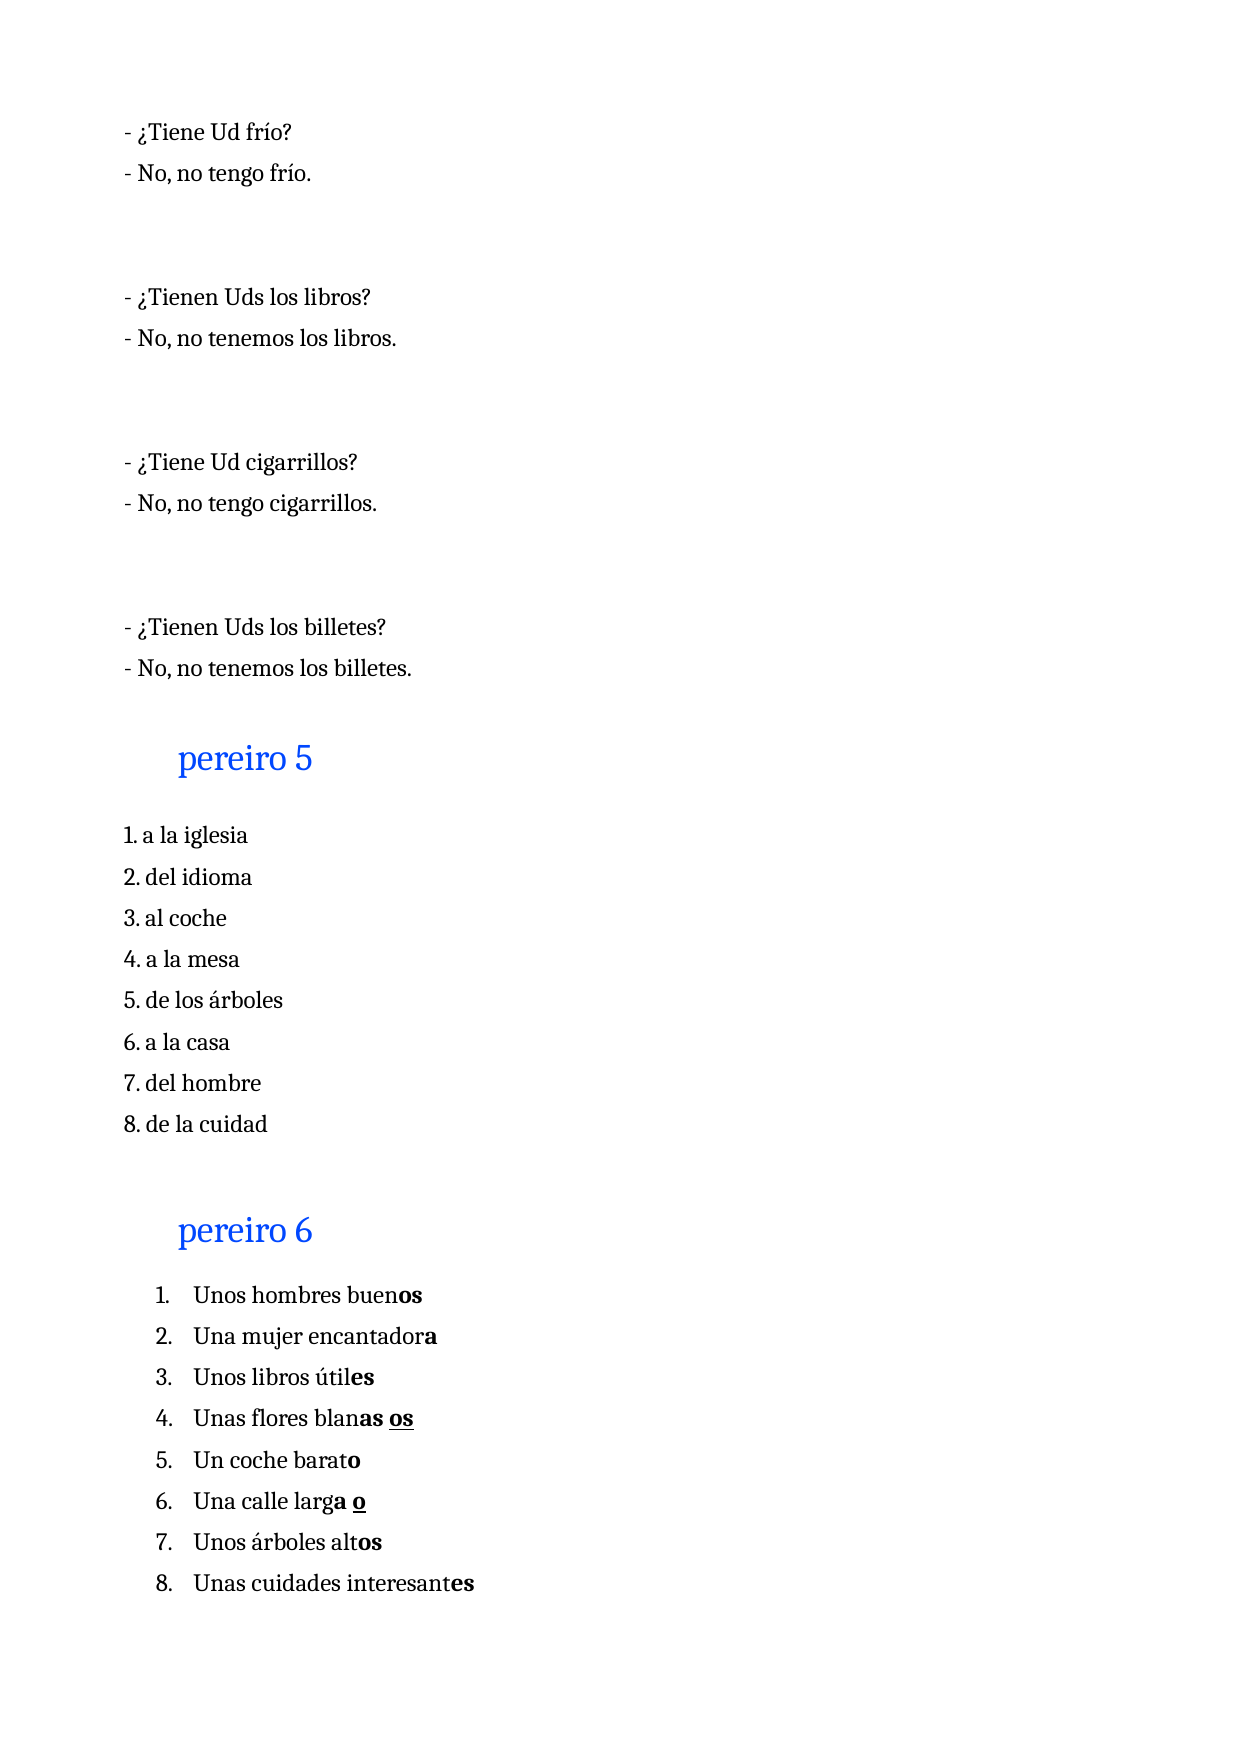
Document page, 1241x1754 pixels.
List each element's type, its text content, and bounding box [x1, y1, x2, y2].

text - ¿Tiene Ud frío? [118, 118, 1122, 147]
list Una calle larga o [156, 1487, 1122, 1516]
text 6. a la casa [118, 1027, 1122, 1056]
list Una mujer encantadora [156, 1322, 1122, 1351]
text 7. del hombre [118, 1069, 1122, 1097]
list Unos árboles altos [156, 1528, 1122, 1557]
list Unos libros útiles [156, 1363, 1122, 1392]
text pereiro 5 [177, 737, 1122, 780]
text 4. a la mesa [118, 945, 1122, 974]
list Unas flores blanas os [156, 1404, 1122, 1433]
text - ¿Tienen Uds los libros? [118, 283, 1122, 312]
list Un coche barato [156, 1446, 1122, 1474]
text - No, no tengo frío. [118, 159, 1122, 188]
text pereiro 6 [177, 1209, 1122, 1252]
text - No, no tenemos los libros. [118, 324, 1122, 353]
text 5. de los árboles [118, 986, 1122, 1015]
text 2. del idioma [118, 862, 1122, 891]
list Unas cuidades interesantes [156, 1569, 1122, 1598]
text 1. a la iglesia [118, 821, 1122, 850]
text - No, no tenemos los billetes. [118, 654, 1122, 683]
text 8. de la cuidad [118, 1110, 1122, 1139]
text - ¿Tienen Uds los billetes? [118, 613, 1122, 642]
list Unos hombres buenos [156, 1281, 1122, 1309]
text - No, no tengo cigarrillos. [118, 489, 1122, 518]
text 3. al coche [118, 904, 1122, 932]
text - ¿Tiene Ud cigarrillos? [118, 448, 1122, 477]
